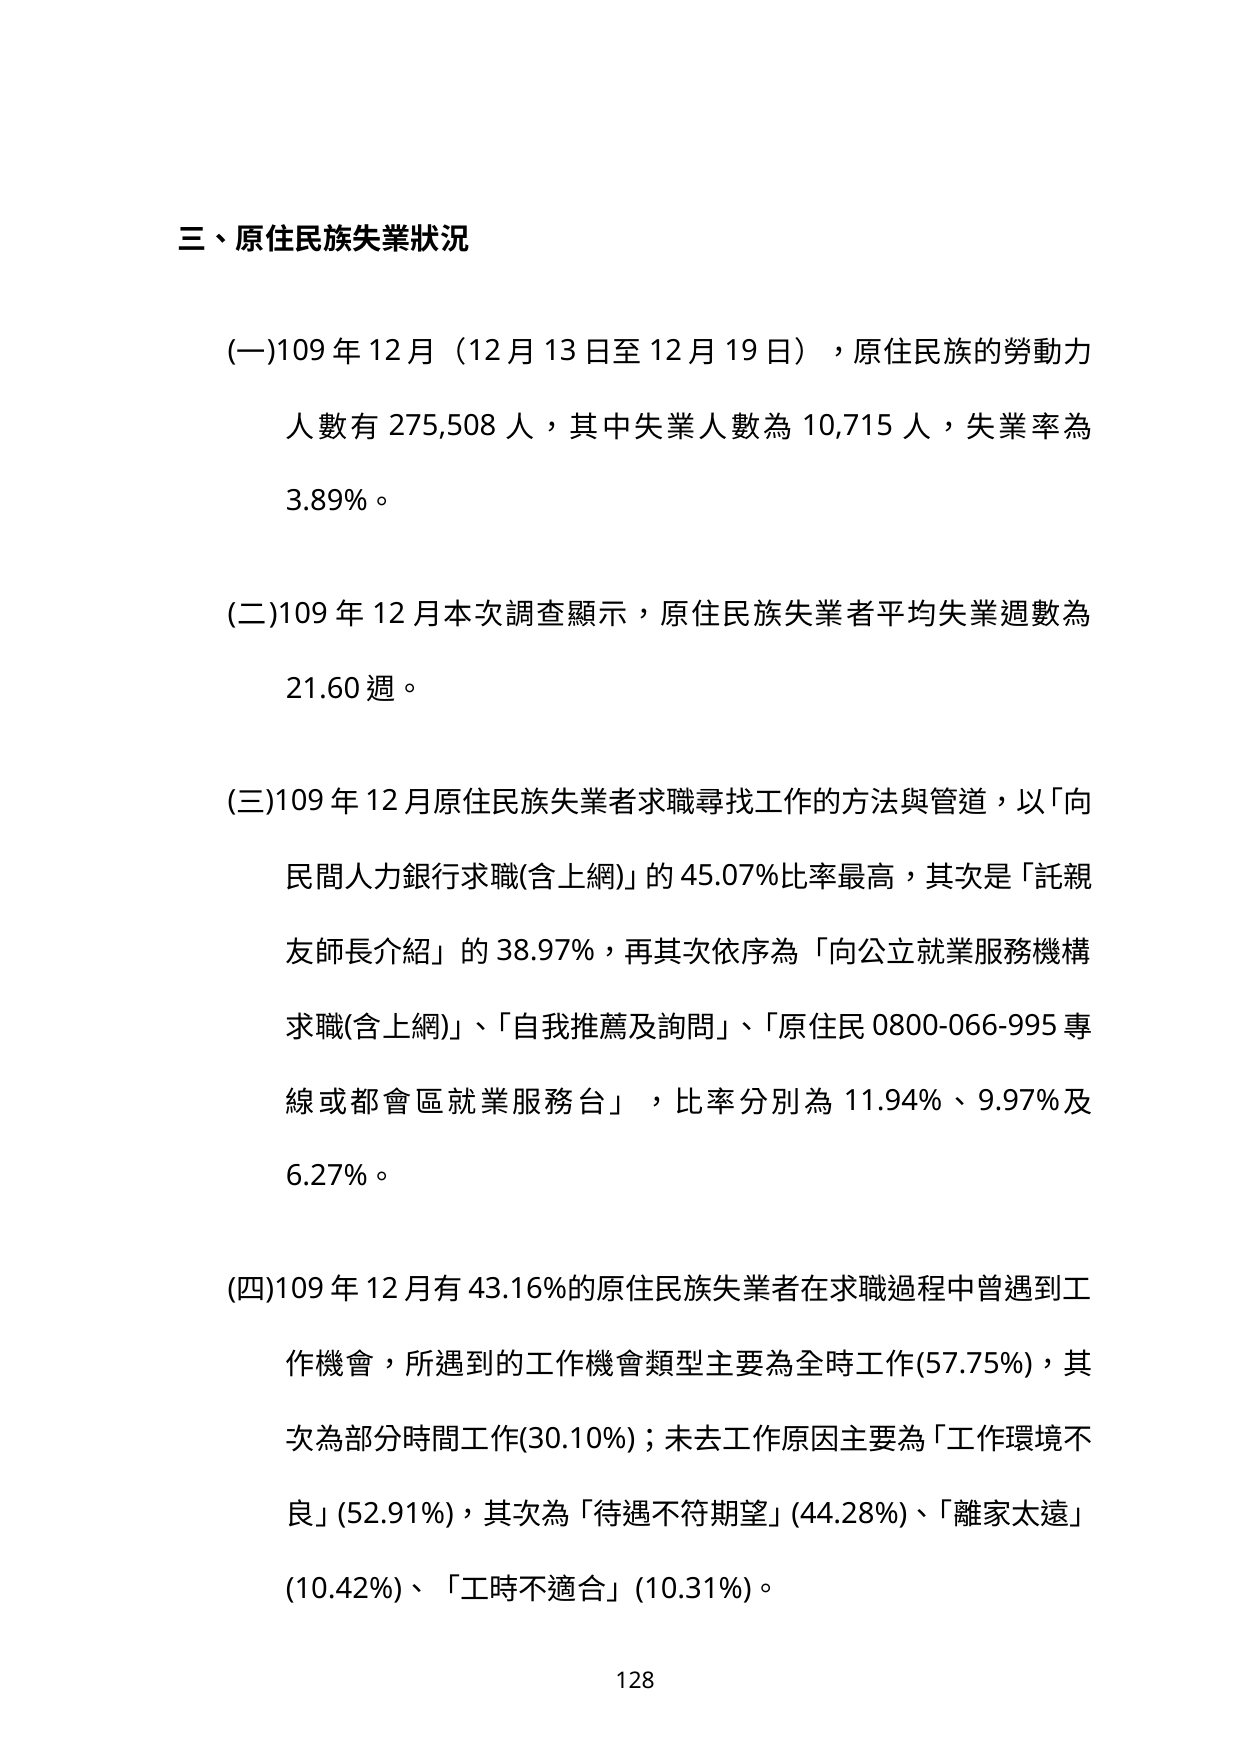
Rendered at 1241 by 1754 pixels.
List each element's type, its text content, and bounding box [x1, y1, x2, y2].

text (二)109年12月本次調查顯示，原住民族失業者平均失業週數為21.60週。 [227, 568, 1092, 718]
text (三)109年12月原住民族失業者求職尋找工作的方法與管道，以「向民間人力銀行求職(含上網)」的45.07%比率最高，其次是「託親友師長介紹」的38.97%，再其次依序為「向公立就業服務機構求職(含上網)」、「自我推薦及詢問」、「原住民0800-066-995專線或都會區就業服務台」，比率分別為11.94%、9.97%及6.27%。 [227, 756, 1092, 1206]
text (一)109年12月（12月13日至12月19日），原住民族的勞動力人數有275,508人，其中失業人數為10,715人，失業率為3.89%。 [227, 306, 1092, 531]
text (四)109年12月有43.16%的原住民族失業者在求職過程中曾遇到工作機會，所遇到的工作機會類型主要為全時工作(57.75%)，其次為部分時間工作(30.10%)；未去工作原因主要為「工作環境不良」(52.91%)，其次為「待遇不符期望」(44.28%)、「離家太遠」(10.42%)、「工時不適合」(10.31%)。 [227, 1243, 1092, 1618]
text 三、原住民族失業狀況 [177, 193, 1092, 268]
